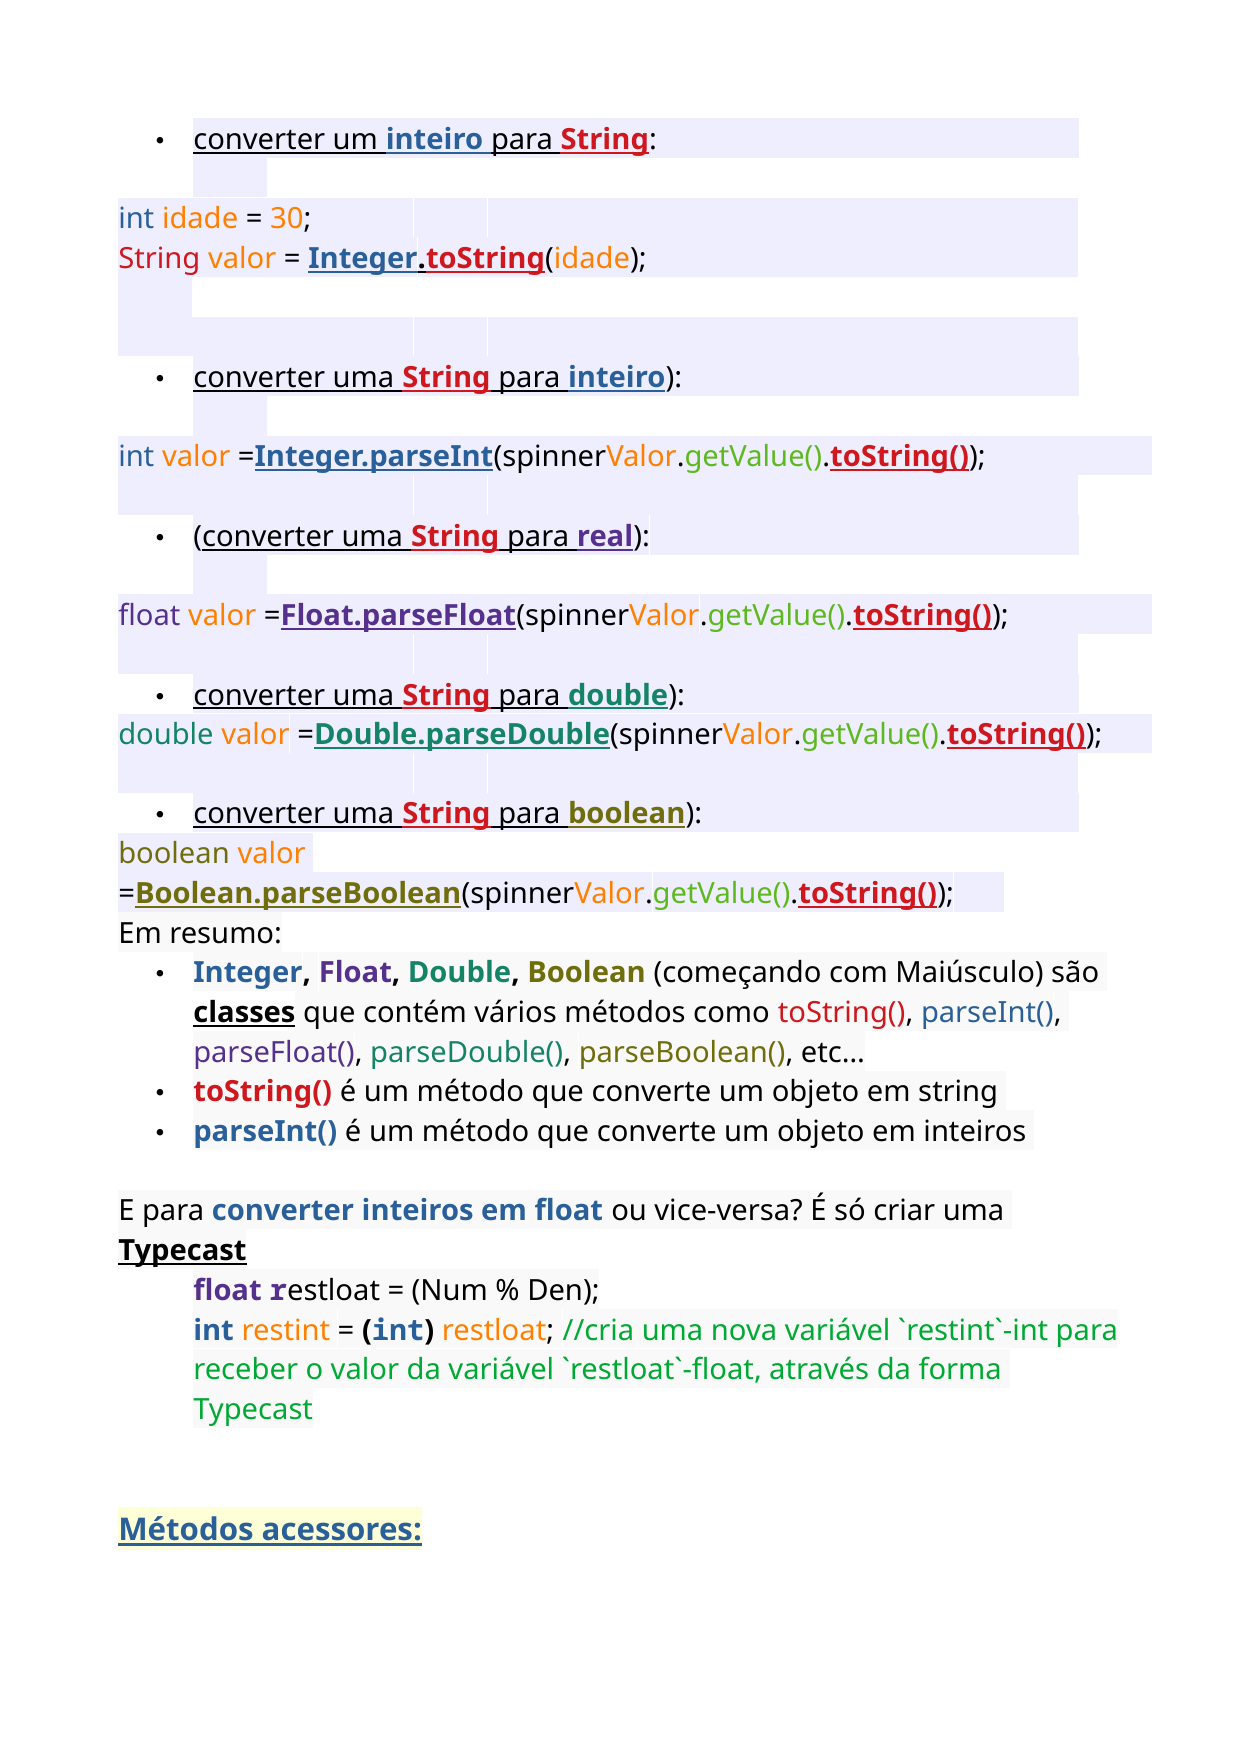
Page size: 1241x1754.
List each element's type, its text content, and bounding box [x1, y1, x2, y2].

list float restloat = (Num % Den); [156, 1269, 1122, 1309]
text int idade = 30; [118, 197, 1122, 237]
list converter uma String para inteiro): [156, 356, 1122, 436]
text double valor =Double.parseDouble(spinnerValor.getValue().toString()); [118, 713, 1122, 753]
list toString() é um método que converte um objeto em string [156, 1071, 1122, 1110]
text float valor =Float.parseFloat(spinnerValor.getValue().toString()); [118, 594, 1122, 634]
text Métodos acessores: [118, 1507, 1122, 1550]
text E para converter inteiros em float ou vice-versa? É só criar uma Typecast [118, 1190, 1122, 1269]
list parseInt() é um método que converte um objeto em inteiros [156, 1110, 1122, 1150]
list Integer, Float, Double, Boolean (começando com Maiúsculo) são classes que contém vários métodos como toString(), parseInt(), parseFloat(), parseDouble(), parseBoolean(), etc… [156, 952, 1122, 1071]
text String valor = Integer.toString(idade); [118, 237, 1122, 356]
list converter um inteiro para String: [156, 118, 1122, 197]
text Em resumo: [118, 912, 1122, 952]
list converter uma String para boolean): [156, 793, 1122, 832]
list int restint = (int) restloat; //cria uma nova variável `restint`-int para receber o valor da variável `restloat`-float, através da forma Typecast [156, 1309, 1122, 1428]
text boolean valor =Boolean.parseBoolean(spinnerValor.getValue().toString()); [118, 832, 1122, 912]
text int valor =Integer.parseInt(spinnerValor.getValue().toString()); [118, 436, 1122, 475]
list (converter uma String para real): [156, 515, 1122, 594]
list converter uma String para double): [156, 674, 1122, 713]
